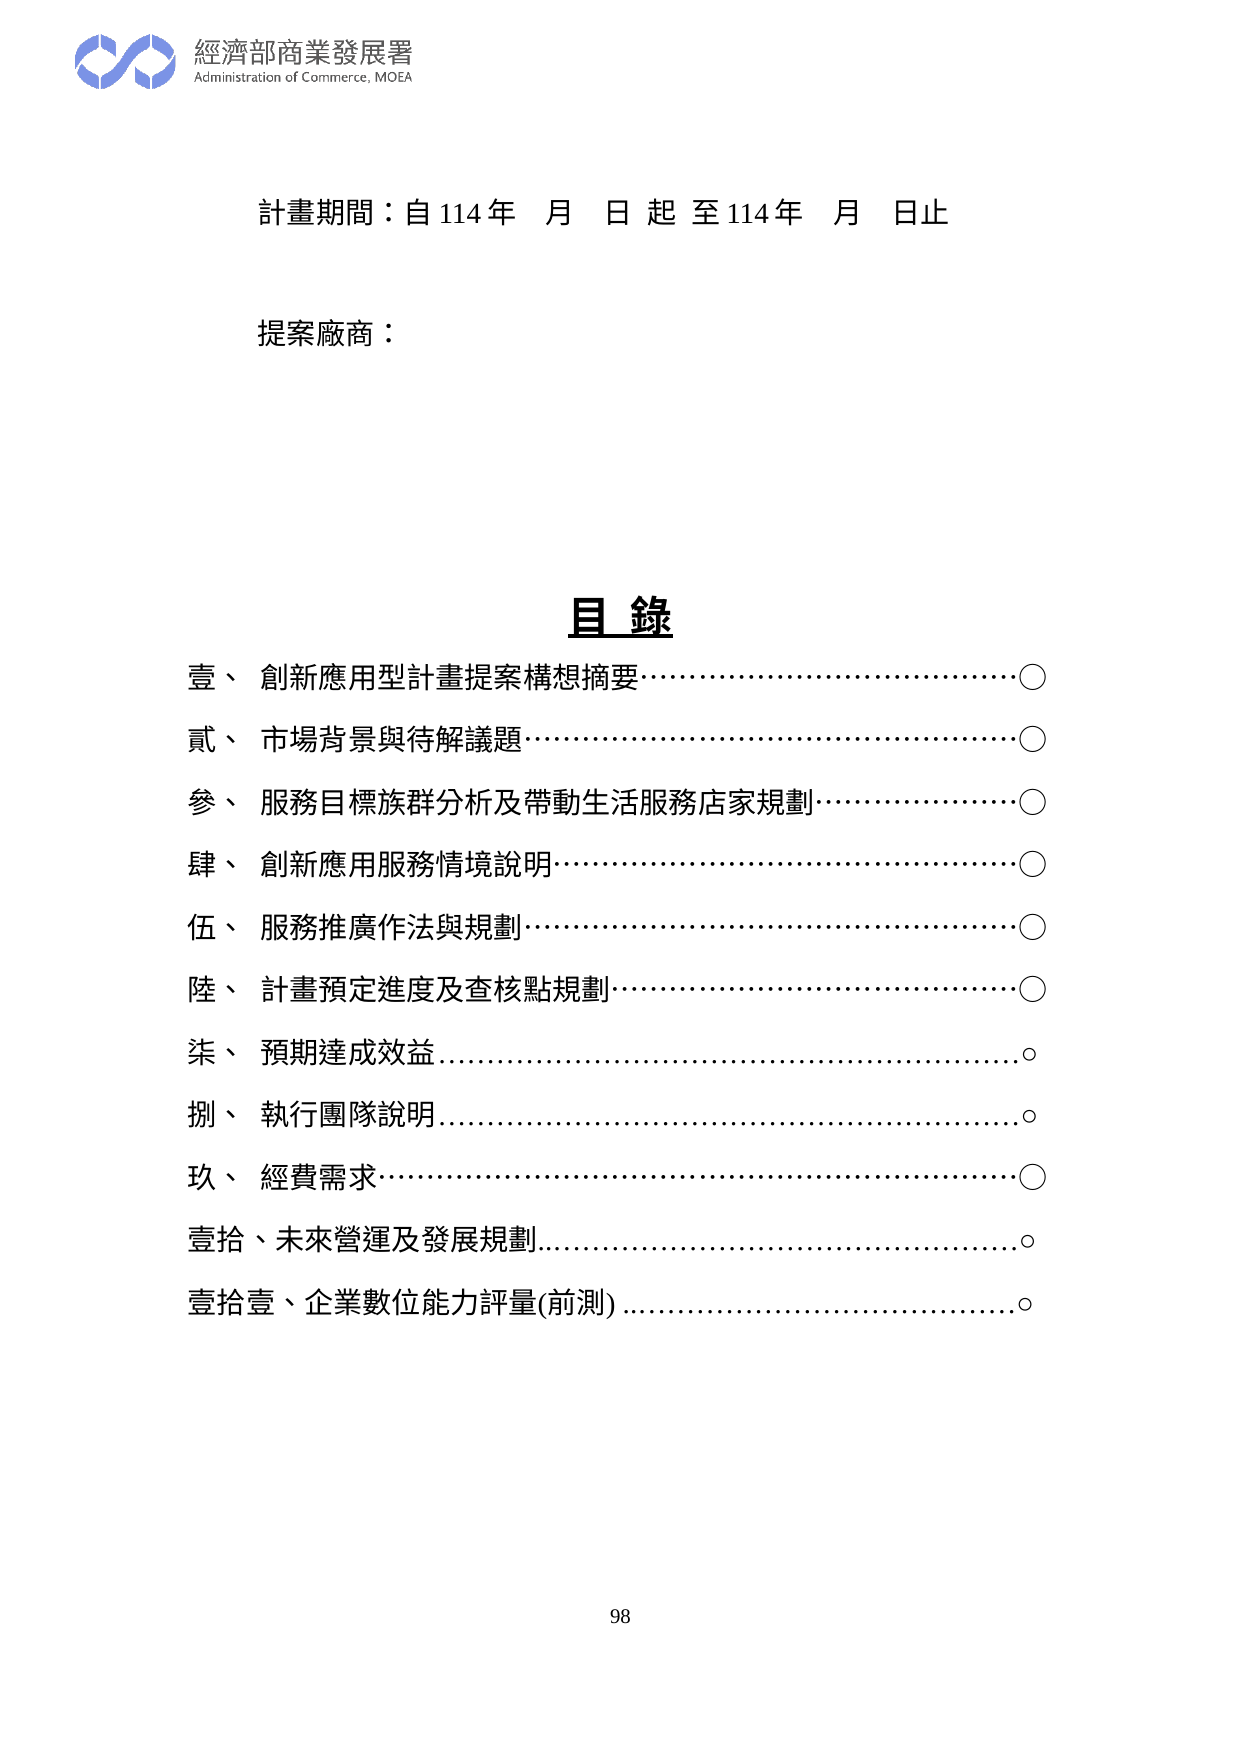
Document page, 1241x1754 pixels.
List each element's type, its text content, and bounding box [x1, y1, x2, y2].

text 壹、 創新應用型計畫提案構想摘要…………………………………○ [187, 634, 1053, 696]
text 貳、 市場背景與待解議題……………………………………………○ [187, 696, 1053, 759]
text 肆、 創新應用服務情境說明…………………………………………○ [187, 821, 1053, 884]
text 捌、 執行團隊說明 ……………………………………………………○ [187, 1071, 1053, 1134]
text 目 錄 [187, 571, 1053, 634]
table_header 計畫期間：自114年 月 日 起 至114年 月 日止 提案廠商： [202, 150, 1052, 509]
text 參、 服務目標族群分析及帶動生活服務店家規劃…………………○ [187, 759, 1053, 821]
text 柒、 預期達成效益 ……………………………………………………○ [187, 1009, 1053, 1071]
text 玖、 經費需求…………………………………………………………○ [187, 1134, 1053, 1196]
text 伍、 服務推廣作法與規劃……………………………………………○ [187, 884, 1053, 946]
text 陸、 計畫預定進度及查核點規劃……………………………………○ [187, 946, 1053, 1009]
text 壹拾壹、企業數位能力評量(前測) ..…………………………………○ [187, 1259, 1053, 1321]
text 壹拾、未來營運及發展規劃..…………………………………………○ [187, 1196, 1053, 1259]
